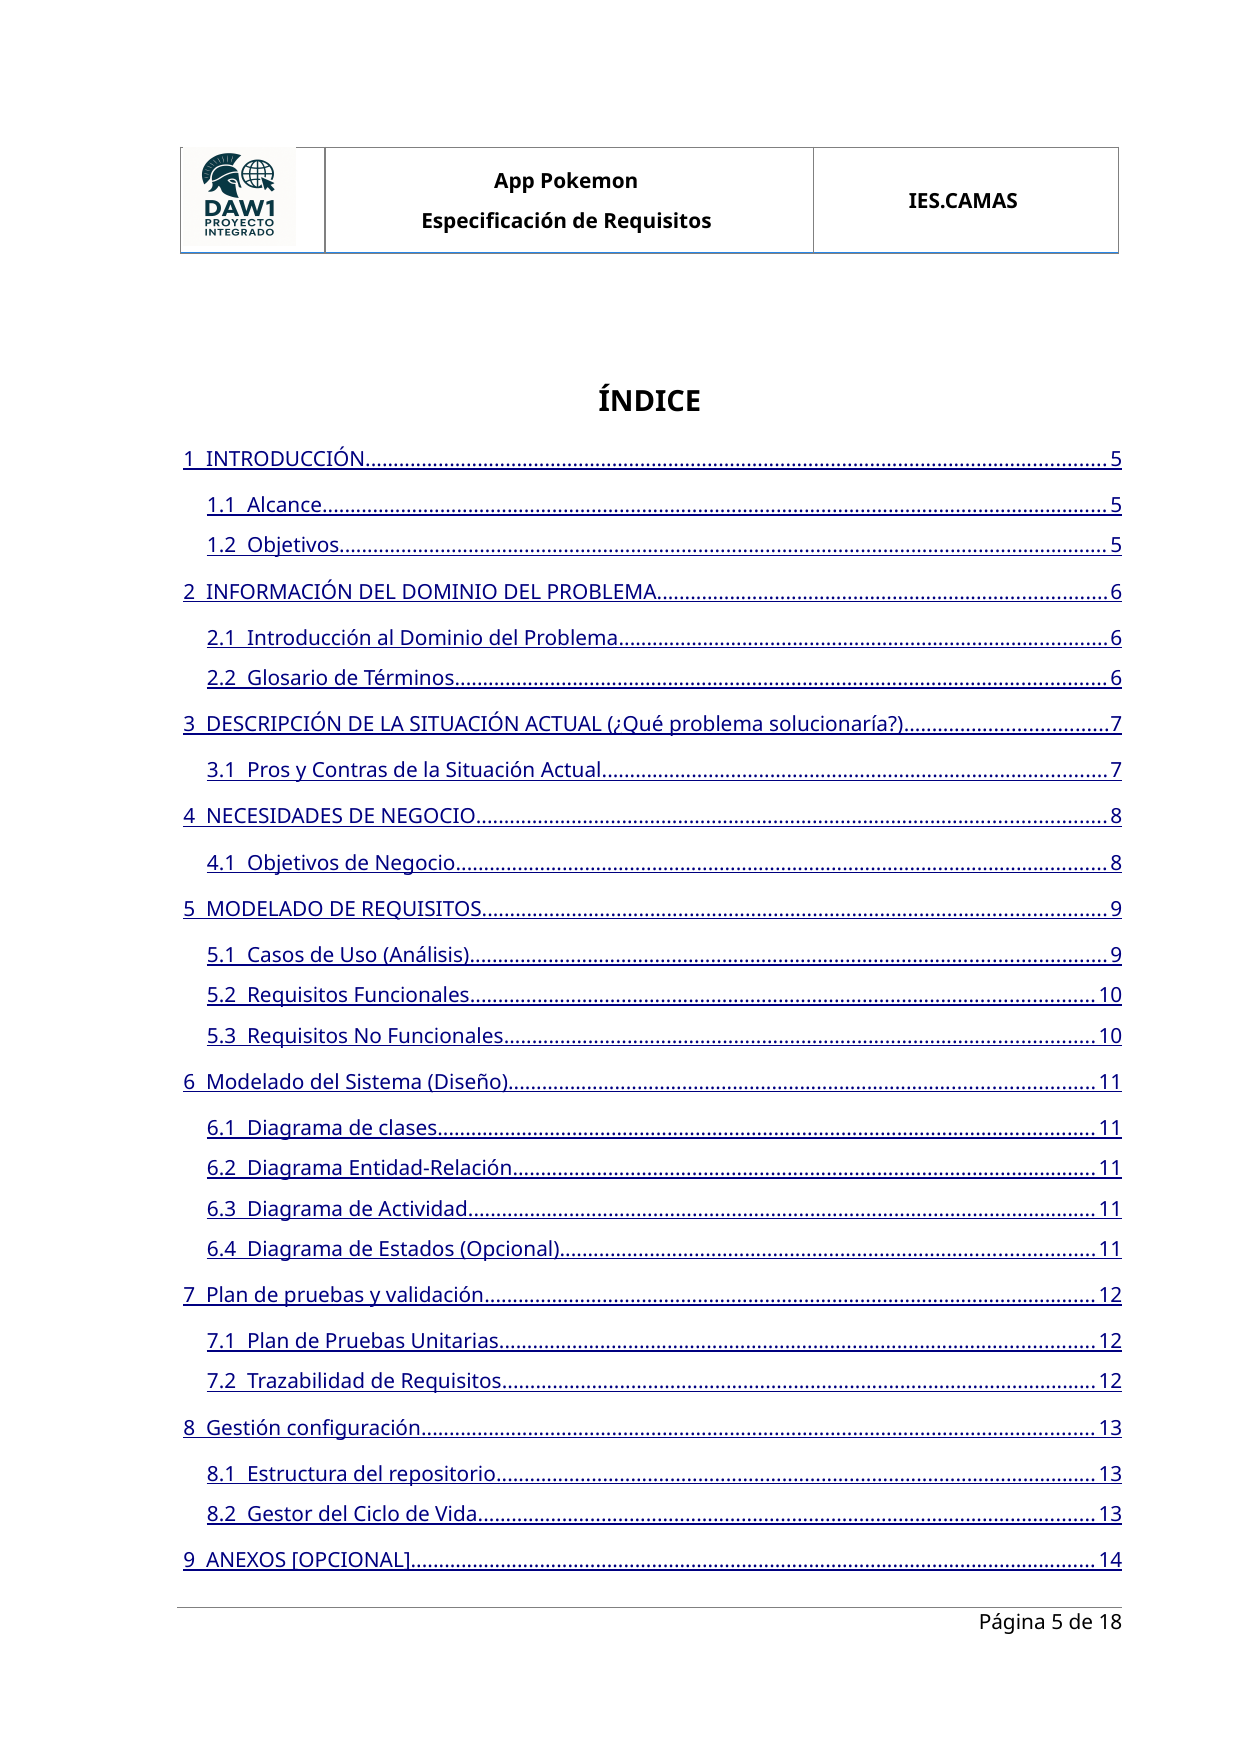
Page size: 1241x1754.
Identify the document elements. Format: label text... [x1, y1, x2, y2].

text 4 NECESIDADES DE NEGOCIO 8 [183, 802, 1122, 826]
text 5.3 Requisitos No Funcionales 10 [207, 1021, 1122, 1045]
subtitle ÍNDICE [177, 380, 1122, 420]
text 5 MODELADO DE REQUISITOS 9 [183, 894, 1122, 918]
text 1 INTRODUCCIÓN 5 [183, 444, 1122, 468]
text 8.2 Gestor del Ciclo de Vida 13 [207, 1499, 1122, 1523]
text 3 DESCRIPCIÓN DE LA SITUACIÓN ACTUAL (¿Qué problema solucionaría?) 7 [183, 709, 1122, 733]
text 8.1 Estructura del repositorio 13 [207, 1459, 1122, 1483]
text 6.3 Diagrama de Actividad 11 [207, 1194, 1122, 1218]
text 2.1 Introducción al Dominio del Problema 6 [207, 623, 1122, 647]
text 9 ANEXOS [OPCIONAL] 14 [183, 1545, 1122, 1569]
text 3.1 Pros y Contras de la Situación Actual 7 [207, 756, 1122, 780]
text 7.1 Plan de Pruebas Unitarias 12 [207, 1326, 1122, 1350]
text 2 INFORMACIÓN DEL DOMINIO DEL PROBLEMA 6 [183, 577, 1122, 601]
text 6.1 Diagrama de clases 11 [207, 1113, 1122, 1137]
text 6.4 Diagrama de Estados (Opcional) 11 [207, 1234, 1122, 1258]
text 6.2 Diagrama Entidad-Relación 11 [207, 1153, 1122, 1177]
text 1.1 Alcance 5 [207, 490, 1122, 514]
picture [183, 147, 296, 246]
text 6 Modelado del Sistema (Diseño) 11 [183, 1067, 1122, 1091]
text 7.2 Trazabilidad de Requisitos 12 [207, 1367, 1122, 1391]
text 8 Gestión configuración 13 [183, 1413, 1122, 1437]
text 4.1 Objetivos de Negocio 8 [207, 848, 1122, 872]
text 5.1 Casos de Uso (Análisis) 9 [207, 940, 1122, 964]
text 2.2 Glosario de Términos 6 [207, 663, 1122, 687]
text 7 Plan de pruebas y validación 12 [183, 1280, 1122, 1304]
text 5.2 Requisitos Funcionales 10 [207, 980, 1122, 1004]
text 1.2 Objetivos 5 [207, 531, 1122, 555]
